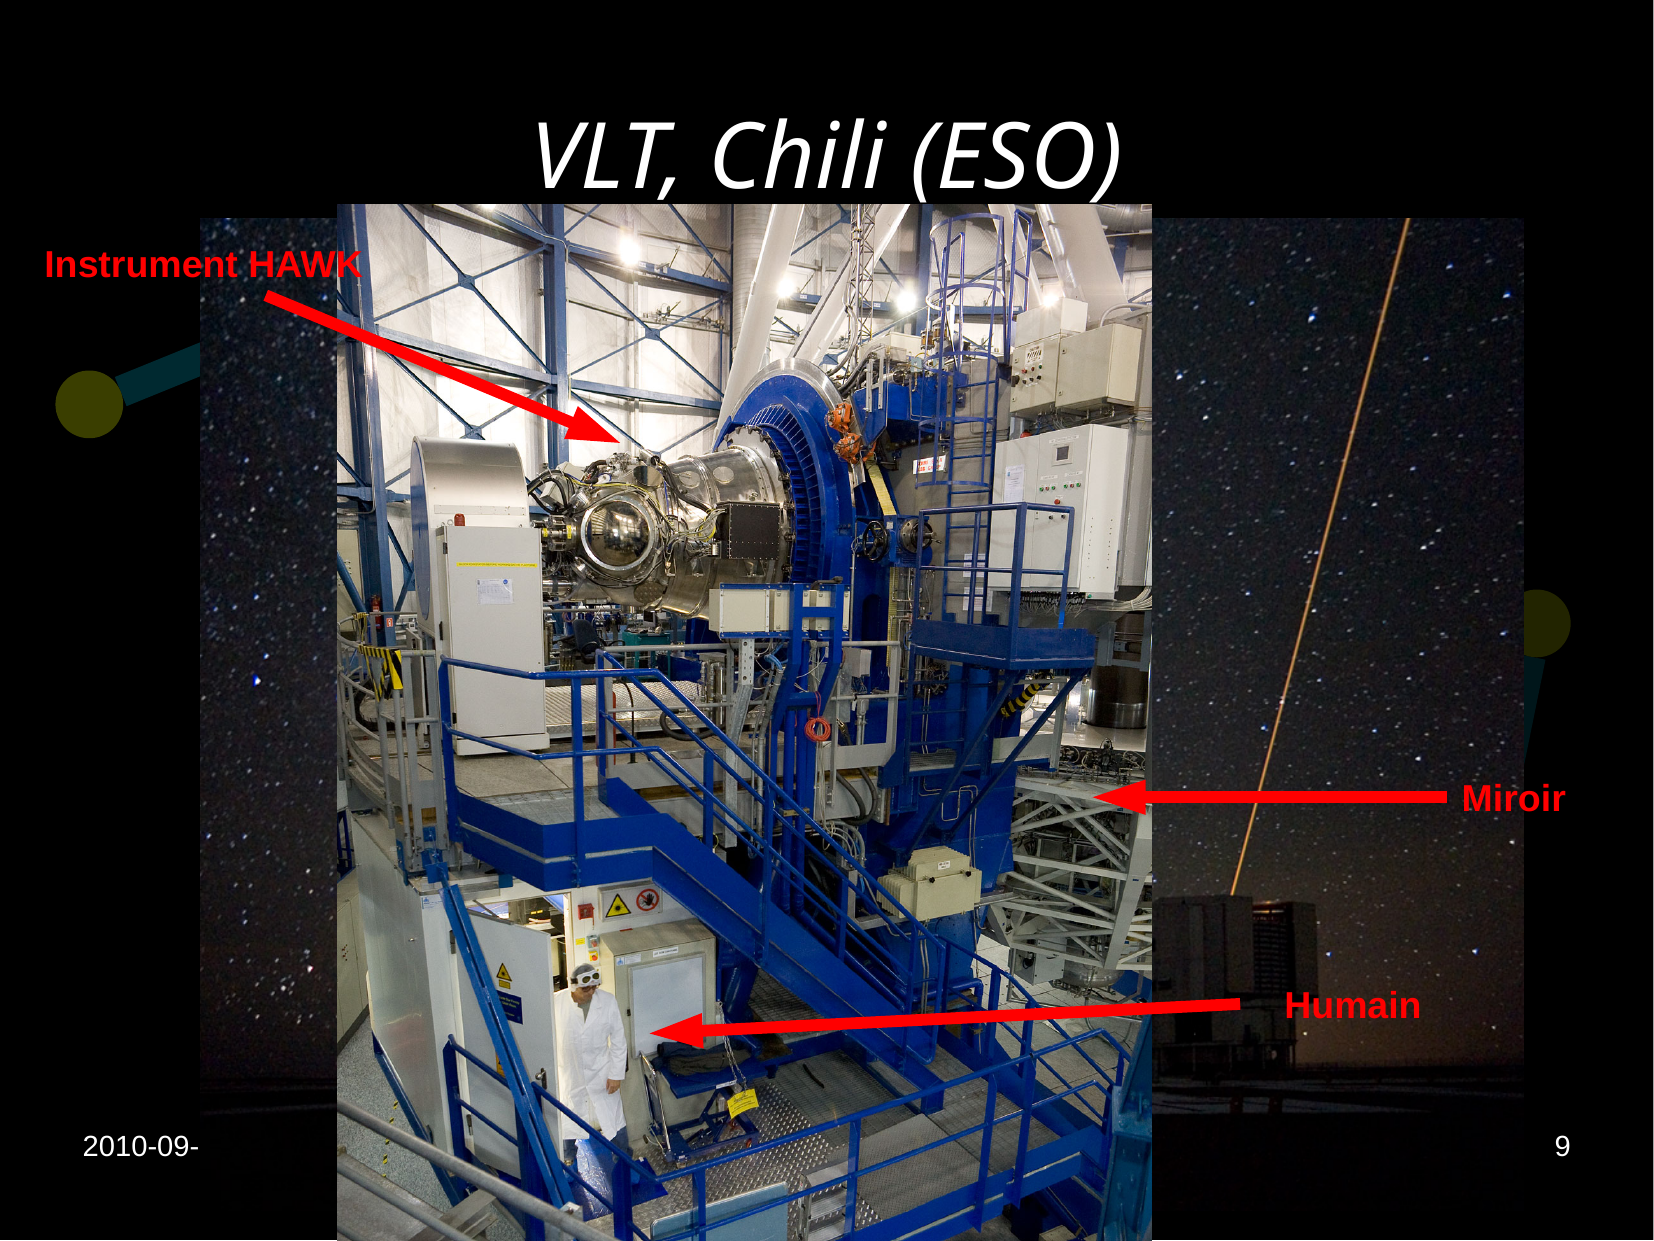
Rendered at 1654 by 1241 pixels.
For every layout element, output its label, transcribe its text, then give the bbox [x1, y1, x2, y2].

text_box Miroir [1446, 769, 1581, 827]
text_box Humain [1269, 976, 1437, 1034]
picture [200, 204, 1524, 1241]
title VLT, Chili (ESO) [82, 56, 1571, 250]
text_box Instrument HAWK [29, 236, 473, 294]
